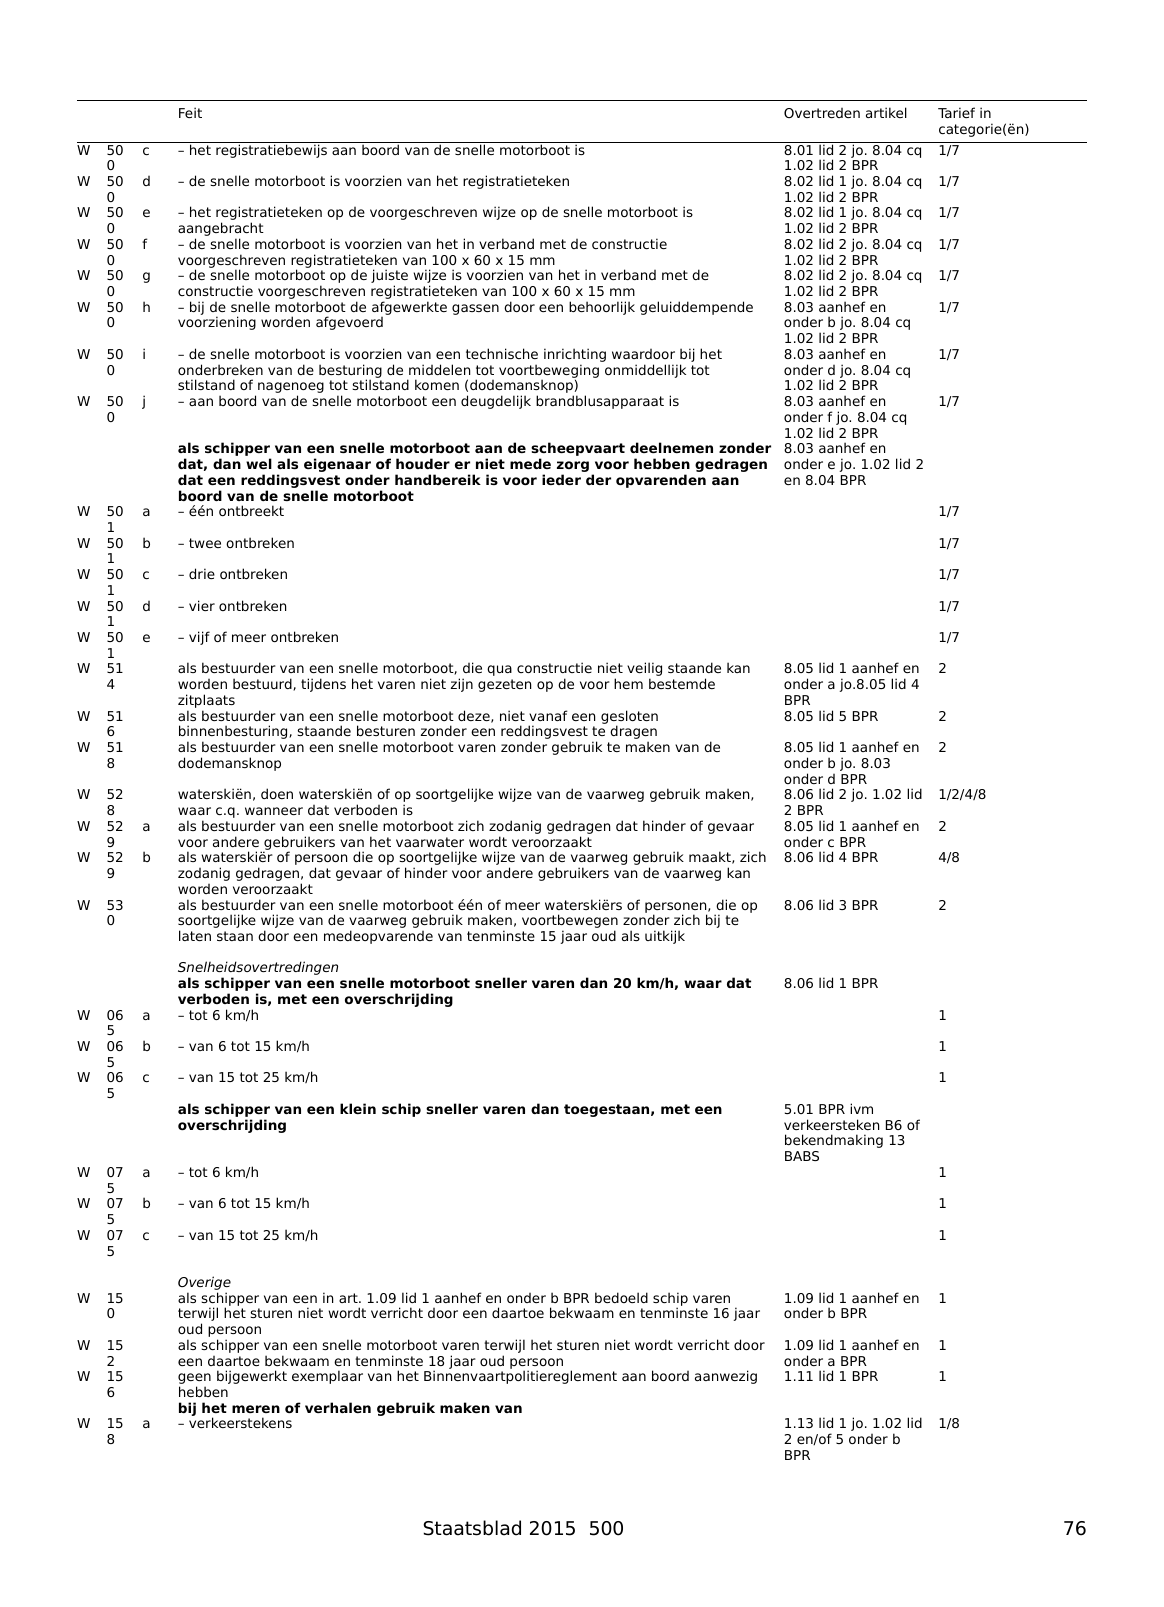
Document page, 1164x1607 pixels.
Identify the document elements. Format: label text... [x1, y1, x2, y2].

table_cell f [136, 237, 172, 268]
table_cell [778, 1196, 932, 1228]
table_cell 1.09 lid 1 aanhef en onder b BPR [778, 1291, 932, 1338]
table_cell [778, 945, 932, 960]
table_cell 1/7 [932, 143, 1087, 174]
table_cell 158 [101, 1416, 136, 1463]
table_cell als bestuurder van een snelle motorboot zich zodanig gedragen dat hinder of gevaar voor andere gebruikers van het vaarwater wordt veroorzaakt [172, 819, 778, 850]
table_cell W [77, 347, 101, 394]
table_cell i [136, 347, 172, 394]
table_cell [101, 960, 136, 976]
table_cell 075 [101, 1228, 136, 1259]
table_cell [172, 945, 778, 960]
table_cell [77, 441, 101, 504]
table_cell 1.09 lid 1 aanhef en onder a BPR [778, 1338, 932, 1369]
table_cell 514 [101, 661, 136, 708]
table_cell 8.02 lid 2 jo. 8.04 cq 1.02 lid 2 BPR [778, 237, 932, 268]
table_cell W [77, 1338, 101, 1369]
table_cell 530 [101, 897, 136, 944]
table_cell [136, 1369, 172, 1401]
table_cell – van 15 tot 25 km/h [172, 1228, 778, 1259]
table_cell W [77, 1291, 101, 1338]
table_cell 1/7 [932, 205, 1087, 237]
table_cell 500 [101, 174, 136, 205]
table_cell 4/8 [932, 850, 1087, 897]
table_cell 1/8 [932, 1416, 1087, 1463]
table_cell W [77, 1165, 101, 1196]
table_cell – de snelle motorboot is voorzien van het registratieteken [172, 174, 778, 205]
table_cell [778, 1165, 932, 1196]
table_cell c [136, 1070, 172, 1102]
table_cell – de snelle motorboot op de juiste wijze is voorzien van het in verband met de constructie voorgeschreven registratieteken van 100 x 60 x 15 mm [172, 268, 778, 299]
table_cell W [77, 740, 101, 787]
table_cell [136, 1401, 172, 1416]
table_cell [778, 960, 932, 976]
table_cell [77, 1401, 101, 1416]
table_cell [778, 504, 932, 536]
table_cell – het registratiebewijs aan boord van de snelle motorboot is [172, 143, 778, 174]
table_cell [101, 1259, 136, 1275]
table_cell d [136, 174, 172, 205]
table_cell W [77, 599, 101, 630]
table_cell waterskiën, doen waterskiën of op soortgelijke wijze van de vaarweg gebruik maken, waar c.q. wanneer dat verboden is [172, 787, 778, 819]
table_cell 1 [932, 1165, 1087, 1196]
table_cell a [136, 504, 172, 536]
table_cell 1/7 [932, 394, 1087, 441]
table_header Tarief in categorie(ën) [932, 101, 1087, 142]
table_cell 518 [101, 740, 136, 787]
table_cell 075 [101, 1196, 136, 1228]
table_cell W [77, 300, 101, 347]
table_cell – bij de snelle motorboot de afgewerkte gassen door een behoorlijk geluiddempende voorziening worden afgevoerd [172, 300, 778, 347]
table_cell [136, 661, 172, 708]
table_cell 500 [101, 394, 136, 441]
table_cell 1 [932, 1070, 1087, 1102]
table_cell a [136, 1416, 172, 1463]
table_header Feit [172, 101, 778, 142]
table_cell – van 6 tot 15 km/h [172, 1196, 778, 1228]
table_cell j [136, 394, 172, 441]
table_cell W [77, 850, 101, 897]
table_cell 1/7 [932, 237, 1087, 268]
table_cell [932, 1275, 1087, 1291]
table_cell als schipper van een snelle motorboot sneller varen dan 20 km/h, waar dat verboden is, met een overschrijding [172, 976, 778, 1007]
table_cell – vier ontbreken [172, 599, 778, 630]
table_cell 500 [101, 143, 136, 174]
table_cell 501 [101, 567, 136, 598]
table_cell – het registratieteken op de voorgeschreven wijze op de snelle motorboot is aangebracht [172, 205, 778, 237]
table_cell 152 [101, 1338, 136, 1369]
table_cell Overige [172, 1275, 778, 1291]
table_cell [932, 441, 1087, 504]
table_cell W [77, 504, 101, 536]
table_cell als schipper van een snelle motorboot aan de scheepvaart deelnemen zonder dat, dan wel als eigenaar of houder er niet mede zorg voor hebben gedragen dat een reddingsvest onder handbereik is voor ieder der opvarenden aan boord van de snelle motorboot [172, 441, 778, 504]
table_cell – tot 6 km/h [172, 1165, 778, 1196]
table_cell [778, 1259, 932, 1275]
table_cell W [77, 174, 101, 205]
table_cell W [77, 819, 101, 850]
table_cell 1.11 lid 1 BPR [778, 1369, 932, 1401]
table_cell [136, 1275, 172, 1291]
table_cell [136, 1259, 172, 1275]
table_cell 065 [101, 1039, 136, 1070]
table_cell a [136, 819, 172, 850]
table_cell [778, 1275, 932, 1291]
table_cell 8.03 aanhef en onder f jo. 8.04 cq 1.02 lid 2 BPR [778, 394, 932, 441]
table_cell 1 [932, 1196, 1087, 1228]
table_cell – de snelle motorboot is voorzien van het in verband met de constructie voorgeschreven registratieteken van 100 x 60 x 15 mm [172, 237, 778, 268]
table_cell [778, 1039, 932, 1070]
table_cell Snelheidsovertredingen [172, 960, 778, 976]
table_cell 065 [101, 1070, 136, 1102]
table_cell d [136, 599, 172, 630]
table_cell 1.13 lid 1 jo. 1.02 lid 2 en/of 5 onder b BPR [778, 1416, 932, 1463]
table_cell 2 [932, 897, 1087, 944]
table_cell 8.05 lid 1 aanhef en onder c BPR [778, 819, 932, 850]
table_cell e [136, 205, 172, 237]
table_cell W [77, 536, 101, 567]
table_cell als bestuurder van een snelle motorboot varen zonder gebruik te maken van de dodemansknop [172, 740, 778, 787]
table_cell 1 [932, 1228, 1087, 1259]
table_cell 1 [932, 1008, 1087, 1039]
table_cell 8.06 lid 3 BPR [778, 897, 932, 944]
table_cell [136, 740, 172, 787]
table_cell e [136, 630, 172, 661]
table_cell [77, 945, 101, 960]
table_cell 1/7 [932, 268, 1087, 299]
table_cell 501 [101, 504, 136, 536]
table_cell 156 [101, 1369, 136, 1401]
table_cell 500 [101, 268, 136, 299]
table_cell 8.05 lid 5 BPR [778, 709, 932, 740]
table_cell 8.03 aanhef en onder d jo. 8.04 cq 1.02 lid 2 BPR [778, 347, 932, 394]
table_cell W [77, 709, 101, 740]
table_cell [77, 960, 101, 976]
table_cell 8.05 lid 1 aanhef en onder a jo.8.05 lid 4 BPR [778, 661, 932, 708]
table_cell [778, 1228, 932, 1259]
table_cell b [136, 850, 172, 897]
table_cell als waterskiër of persoon die op soortgelijke wijze van de vaarweg gebruik maakt, zich zodanig gedragen, dat gevaar of hinder voor andere gebruikers van de vaarweg kan worden veroorzaakt [172, 850, 778, 897]
table_cell W [77, 237, 101, 268]
table_cell [778, 599, 932, 630]
table_cell 501 [101, 536, 136, 567]
table_cell 1/2/4/8 [932, 787, 1087, 819]
table_cell 1/7 [932, 300, 1087, 347]
table_cell 501 [101, 630, 136, 661]
table_cell W [77, 1369, 101, 1401]
table_cell 8.02 lid 2 jo. 8.04 cq 1.02 lid 2 BPR [778, 268, 932, 299]
table_cell [778, 1008, 932, 1039]
table_cell [101, 441, 136, 504]
table_cell – verkeerstekens [172, 1416, 778, 1463]
table_cell W [77, 268, 101, 299]
table_header [77, 101, 101, 142]
table_cell 1/7 [932, 504, 1087, 536]
table_cell W [77, 205, 101, 237]
table_cell [101, 945, 136, 960]
table_cell W [77, 1416, 101, 1463]
table_cell 500 [101, 347, 136, 394]
table_cell [778, 630, 932, 661]
table_cell [932, 960, 1087, 976]
table_cell [932, 945, 1087, 960]
table_cell W [77, 661, 101, 708]
table_cell 8.02 lid 1 jo. 8.04 cq 1.02 lid 2 BPR [778, 205, 932, 237]
table_cell 529 [101, 819, 136, 850]
table_cell [77, 1102, 101, 1165]
table_header Overtreden artikel [778, 101, 932, 142]
table_header [101, 101, 136, 142]
table_cell [101, 976, 136, 1007]
table_cell 1 [932, 1291, 1087, 1338]
table_cell 8.01 lid 2 jo. 8.04 cq 1.02 lid 2 BPR [778, 143, 932, 174]
table_cell 065 [101, 1008, 136, 1039]
table_cell W [77, 630, 101, 661]
table_cell [136, 897, 172, 944]
table_cell [101, 1401, 136, 1416]
table_cell [101, 1275, 136, 1291]
table_cell W [77, 143, 101, 174]
table_cell – drie ontbreken [172, 567, 778, 598]
table_cell [136, 1338, 172, 1369]
table_cell [932, 976, 1087, 1007]
table_cell 1 [932, 1039, 1087, 1070]
table_cell 501 [101, 599, 136, 630]
table_cell 8.06 lid 1 BPR [778, 976, 932, 1007]
table_cell [172, 1259, 778, 1275]
table_cell [136, 1102, 172, 1165]
table_cell 1 [932, 1369, 1087, 1401]
table_cell 516 [101, 709, 136, 740]
table_cell – twee ontbreken [172, 536, 778, 567]
table_cell 2 [932, 819, 1087, 850]
table_cell 8.03 aanhef en onder b jo. 8.04 cq 1.02 lid 2 BPR [778, 300, 932, 347]
table_cell 150 [101, 1291, 136, 1338]
table_cell als bestuurder van een snelle motorboot één of meer waterskiërs of personen, die op soortgelijke wijze van de vaarweg gebruik maken, voortbewegen zonder zich bij te laten staan door een medeopvarende van tenminste 15 jaar oud als uitkijk [172, 897, 778, 944]
table_cell [778, 1401, 932, 1416]
table_cell b [136, 1039, 172, 1070]
table_cell [778, 536, 932, 567]
table_cell 8.02 lid 1 jo. 8.04 cq 1.02 lid 2 BPR [778, 174, 932, 205]
table_cell [77, 1275, 101, 1291]
table_cell W [77, 897, 101, 944]
table_cell geen bijgewerkt exemplaar van het Binnenvaartpolitiereglement aan boord aanwezig hebben [172, 1369, 778, 1401]
table_cell – tot 6 km/h [172, 1008, 778, 1039]
table_cell 075 [101, 1165, 136, 1196]
table_cell 1/7 [932, 536, 1087, 567]
table_cell – aan boord van de snelle motorboot een deugdelijk brandblusapparaat is [172, 394, 778, 441]
table_cell 528 [101, 787, 136, 819]
table_cell [101, 1102, 136, 1165]
table_cell als schipper van een snelle motorboot varen terwijl het sturen niet wordt verricht door een daartoe bekwaam en tenminste 18 jaar oud persoon [172, 1338, 778, 1369]
table_cell [136, 709, 172, 740]
table_cell 5.01 BPR ivm verkeersteken B6 of bekendmaking 13 BABS [778, 1102, 932, 1165]
table_cell W [77, 567, 101, 598]
table_cell 1/7 [932, 630, 1087, 661]
table_cell h [136, 300, 172, 347]
table_cell 1 [932, 1338, 1087, 1369]
table_cell [136, 441, 172, 504]
table_cell 1/7 [932, 347, 1087, 394]
table_cell W [77, 787, 101, 819]
table_cell W [77, 394, 101, 441]
table_cell 500 [101, 205, 136, 237]
table_cell [77, 1259, 101, 1275]
table_cell 8.06 lid 2 jo. 1.02 lid 2 BPR [778, 787, 932, 819]
table_cell 8.05 lid 1 aanhef en onder b jo. 8.03 onder d BPR [778, 740, 932, 787]
table_cell 2 [932, 709, 1087, 740]
table_cell [136, 976, 172, 1007]
table_cell – van 15 tot 25 km/h [172, 1070, 778, 1102]
table_cell – van 6 tot 15 km/h [172, 1039, 778, 1070]
table_cell [136, 787, 172, 819]
table_cell bij het meren of verhalen gebruik maken van [172, 1401, 778, 1416]
table_cell W [77, 1039, 101, 1070]
table_cell [932, 1259, 1087, 1275]
table_cell – vijf of meer ontbreken [172, 630, 778, 661]
table_cell W [77, 1196, 101, 1228]
table_cell b [136, 1196, 172, 1228]
table_cell g [136, 268, 172, 299]
table_cell a [136, 1008, 172, 1039]
table_cell c [136, 567, 172, 598]
table_cell [136, 945, 172, 960]
table_cell – de snelle motorboot is voorzien van een technische inrichting waardoor bij het onderbreken van de besturing de middelen tot voortbeweging onmiddellijk tot stilstand of nagenoeg tot stilstand komen (dodemansknop) [172, 347, 778, 394]
table_cell [778, 1070, 932, 1102]
table_cell c [136, 1228, 172, 1259]
table_cell 529 [101, 850, 136, 897]
table_cell [932, 1401, 1087, 1416]
table_cell a [136, 1165, 172, 1196]
table_cell als schipper van een in art. 1.09 lid 1 aanhef en onder b BPR bedoeld schip varen terwijl het sturen niet wordt verricht door een daartoe bekwaam en tenminste 16 jaar oud persoon [172, 1291, 778, 1338]
table_cell [136, 1291, 172, 1338]
table_cell – één ontbreekt [172, 504, 778, 536]
table_cell 1/7 [932, 174, 1087, 205]
table_cell 1/7 [932, 599, 1087, 630]
table_cell [778, 567, 932, 598]
table_cell [77, 976, 101, 1007]
table_cell als schipper van een klein schip sneller varen dan toegestaan, met een overschrijding [172, 1102, 778, 1165]
table_cell W [77, 1228, 101, 1259]
table_cell 2 [932, 661, 1087, 708]
table_cell c [136, 143, 172, 174]
table_cell 500 [101, 300, 136, 347]
table_cell 8.03 aanhef en onder e jo. 1.02 lid 2 en 8.04 BPR [778, 441, 932, 504]
table_cell 1/7 [932, 567, 1087, 598]
table_cell W [77, 1008, 101, 1039]
table_cell b [136, 536, 172, 567]
table_cell 2 [932, 740, 1087, 787]
table_header [136, 101, 172, 142]
table_cell W [77, 1070, 101, 1102]
table_cell als bestuurder van een snelle motorboot, die qua constructie niet veilig staande kan worden bestuurd, tijdens het varen niet zijn gezeten op de voor hem bestemde zitplaats [172, 661, 778, 708]
table_cell [136, 960, 172, 976]
table_cell als bestuurder van een snelle motorboot deze, niet vanaf een gesloten binnenbesturing, staande besturen zonder een reddingsvest te dragen [172, 709, 778, 740]
table_cell 500 [101, 237, 136, 268]
table_cell [932, 1102, 1087, 1165]
table_cell 8.06 lid 4 BPR [778, 850, 932, 897]
